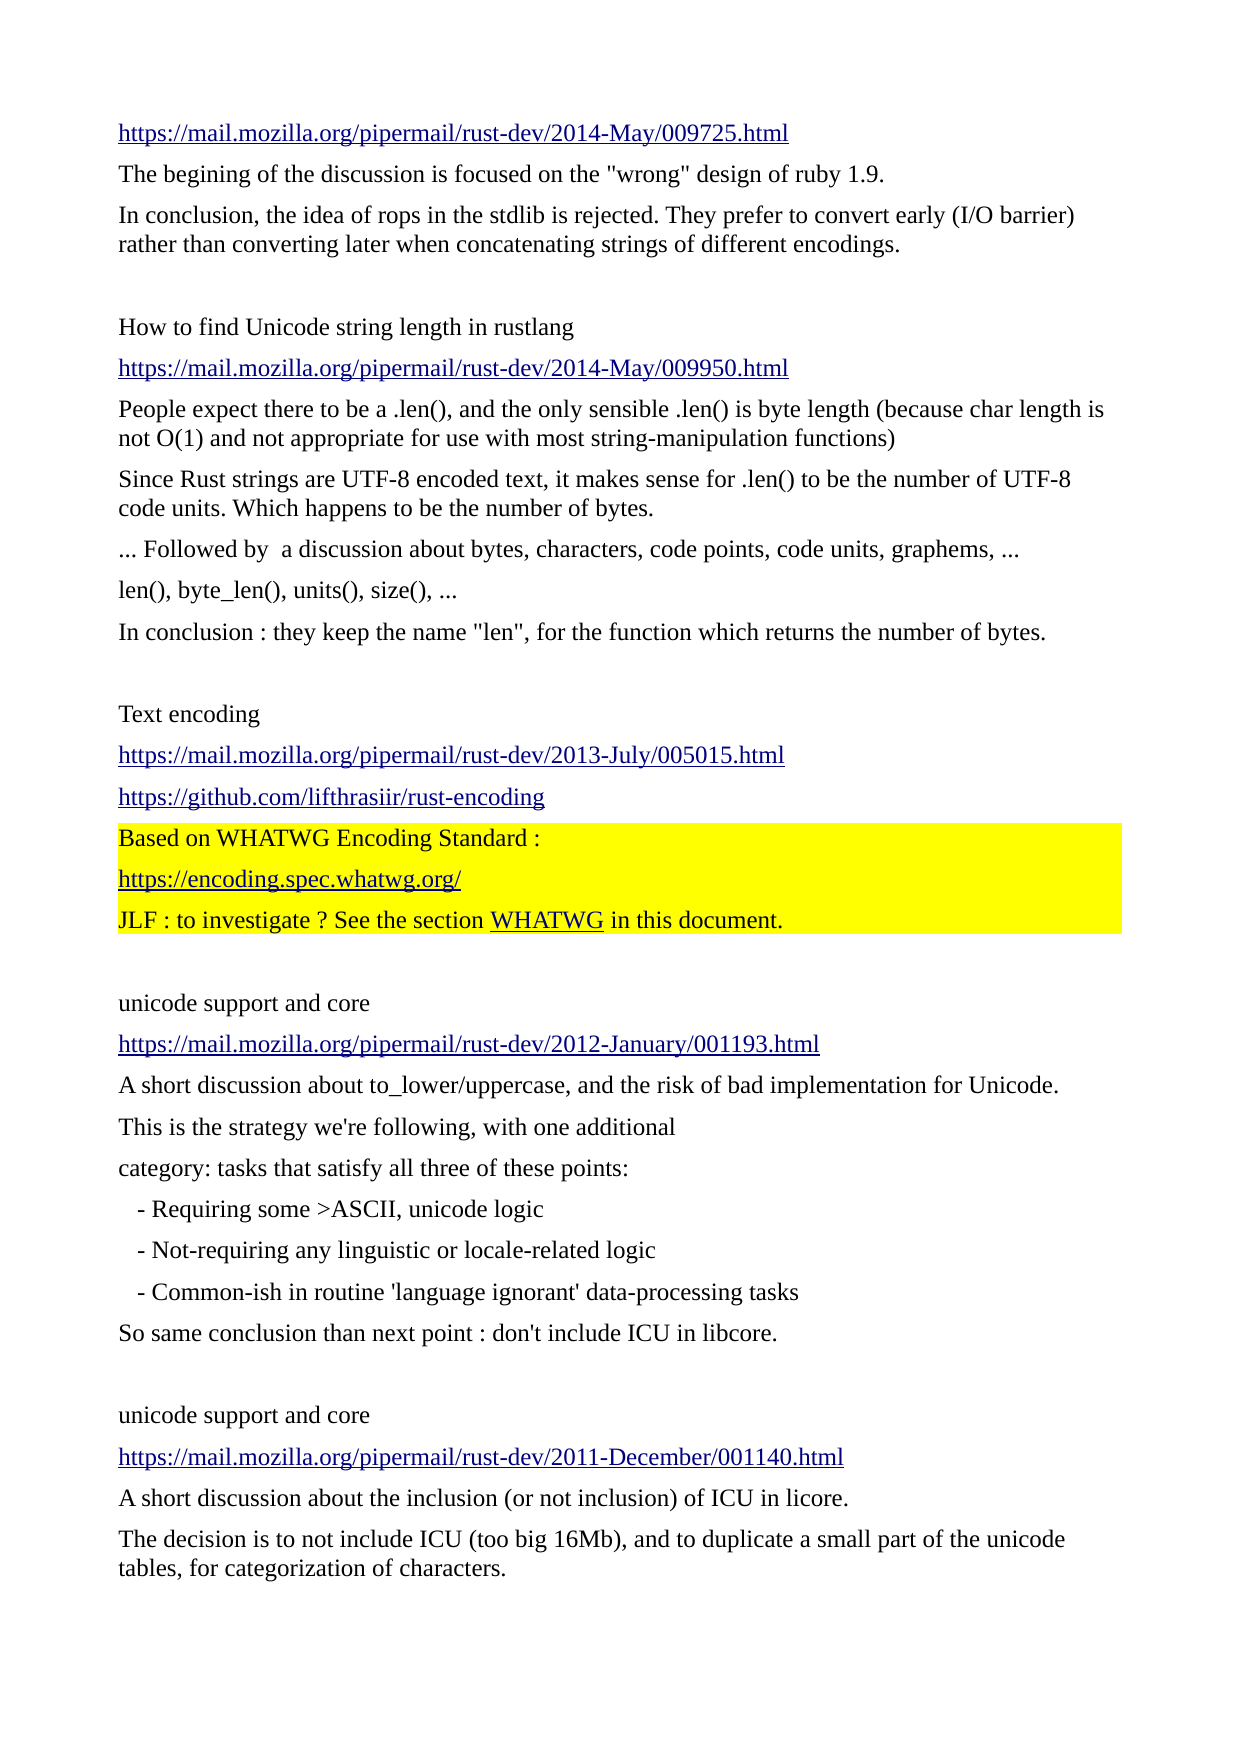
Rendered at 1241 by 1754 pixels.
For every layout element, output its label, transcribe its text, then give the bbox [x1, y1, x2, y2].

text https://encoding.spec.whatwg.org/ [118, 864, 1122, 893]
text JLF : to investigate ? See the section WHATWG in this document. [118, 906, 1122, 934]
text ... Followed by a discussion about bytes, characters, code points, code units, graphems, ... [118, 534, 1122, 563]
text len(), byte_len(), units(), size(), ... [118, 576, 1122, 604]
text https://mail.mozilla.org/pipermail/rust-dev/2014-May/009950.html [118, 353, 1122, 382]
text unicode support and core [118, 1401, 1122, 1429]
text https://github.com/lifthrasiir/rust-encoding [118, 782, 1122, 811]
text https://mail.mozilla.org/pipermail/rust-dev/2011-December/001140.html [118, 1442, 1122, 1471]
text - Common-ish in routine 'language ignorant' data-processing tasks [118, 1277, 1122, 1306]
text How to find Unicode string length in rustlang [118, 312, 1122, 341]
text The decision is to not include ICU (too big 16Mb), and to duplicate a small part of the unicode tables, for categorization of characters. [118, 1524, 1122, 1582]
text Text encoding [118, 699, 1122, 728]
text In conclusion : they keep the name "len", for the function which returns the number of bytes. [118, 617, 1122, 646]
text A short discussion about to_lower/uppercase, and the risk of bad implementation for Unicode. [118, 1071, 1122, 1099]
text Since Rust strings are UTF-8 encoded text, it makes sense for .len() to be the number of UTF-8 code units. Which happens to be the number of bytes. [118, 464, 1122, 522]
text A short discussion about the inclusion (or not inclusion) of ICU in licore. [118, 1483, 1122, 1512]
text - Not-requiring any linguistic or locale-related logic [118, 1236, 1122, 1264]
text People expect there to be a .len(), and the only sensible .len() is byte length (because char length is not O(1) and not appropriate for use with most string-manipulation functions) [118, 394, 1122, 452]
text In conclusion, the idea of rops in the stdlib is rejected. They prefer to convert early (I/O barrier) rather than converting later when concatenating strings of different encodings. [118, 201, 1122, 258]
text So same conclusion than next point : don't include ICU in libcore. [118, 1318, 1122, 1347]
text category: tasks that satisfy all three of these points: [118, 1153, 1122, 1182]
text unicode support and core [118, 988, 1122, 1017]
text This is the strategy we're following, with one additional [118, 1112, 1122, 1141]
text - Requiring some >ASCII, unicode logic [118, 1194, 1122, 1223]
text Based on WHATWG Encoding Standard : [118, 823, 1122, 852]
text The begining of the discussion is focused on the "wrong" design of ruby 1.9. [118, 159, 1122, 188]
text https://mail.mozilla.org/pipermail/rust-dev/2012-January/001193.html [118, 1029, 1122, 1058]
text https://mail.mozilla.org/pipermail/rust-dev/2014-May/009725.html [118, 118, 1122, 147]
text https://mail.mozilla.org/pipermail/rust-dev/2013-July/005015.html [118, 741, 1122, 769]
